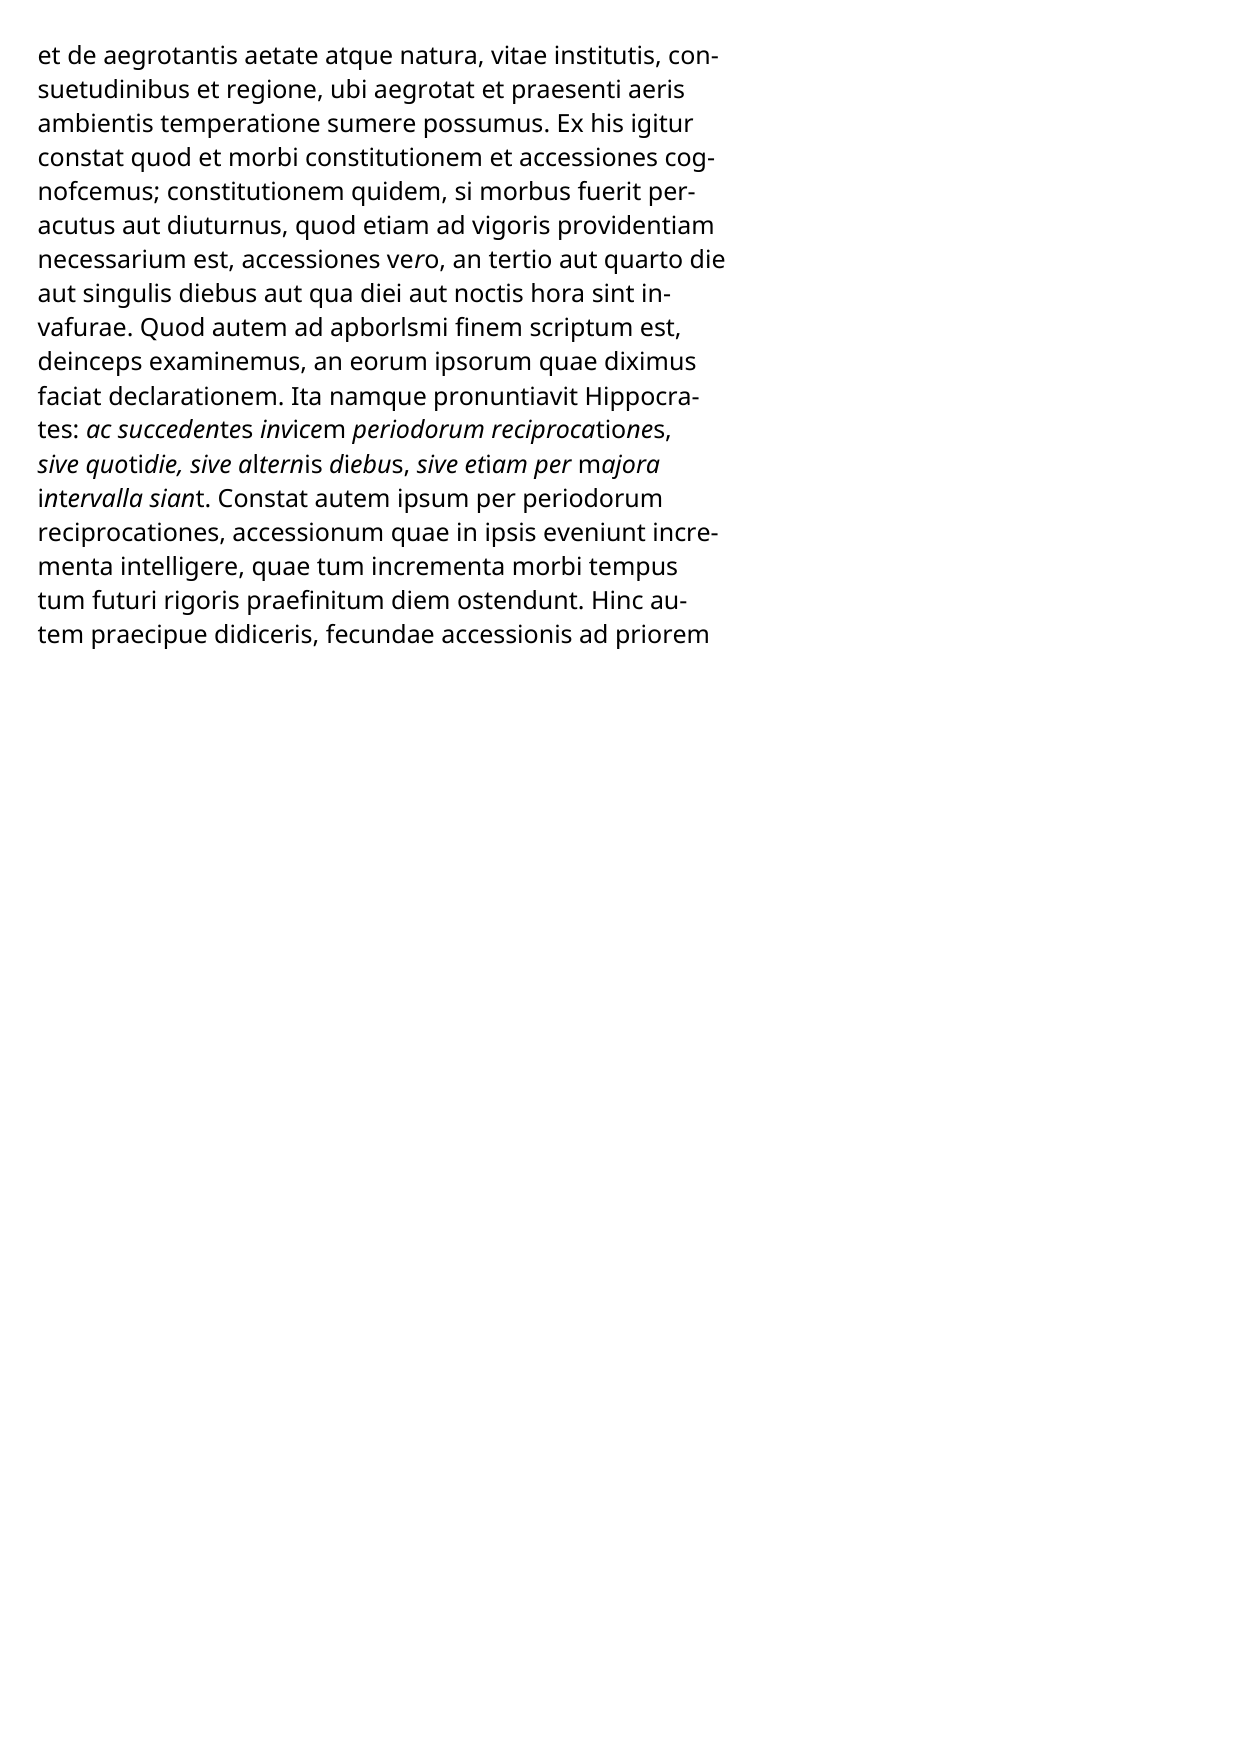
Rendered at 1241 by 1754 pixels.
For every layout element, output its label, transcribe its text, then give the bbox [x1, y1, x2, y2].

text et de aegrotantis aetate atque natura, vitae institutis, con- suetudinibus et regione, ubi aegrotat et praesenti aeris ambientis temperatione sumere possumus. Ex his igitur constat quod et morbi constitutionem et accessiones cog- nofcemus; constitutionem quidem, si morbus fuerit per- acutus aut diuturnus, quod etiam ad vigoris providentiam necessarium est, accessiones vero, an tertio aut quarto die aut singulis diebus aut qua diei aut noctis hora sint in- vafurae. Quod autem ad apborlsmi finem scriptum est, deinceps examinemus, an eorum ipsorum quae diximus faciat declarationem. Ita namque pronuntiavit Hippocra- tes: ac succedentes invicem periodorum reciprocationes, sive quotidie, sive alternis diebus, sive etiam per majora intervalla siant. Constat autem ipsum per periodorum reciprocationes, accessionum quae in ipsis eveniunt incre- menta intelligere, quae tum incrementa morbi tempus tum futuri rigoris praefinitum diem ostendunt. Hinc au- tem praecipue didiceris, fecundae accessionis ad priorem [37, 37, 1203, 651]
